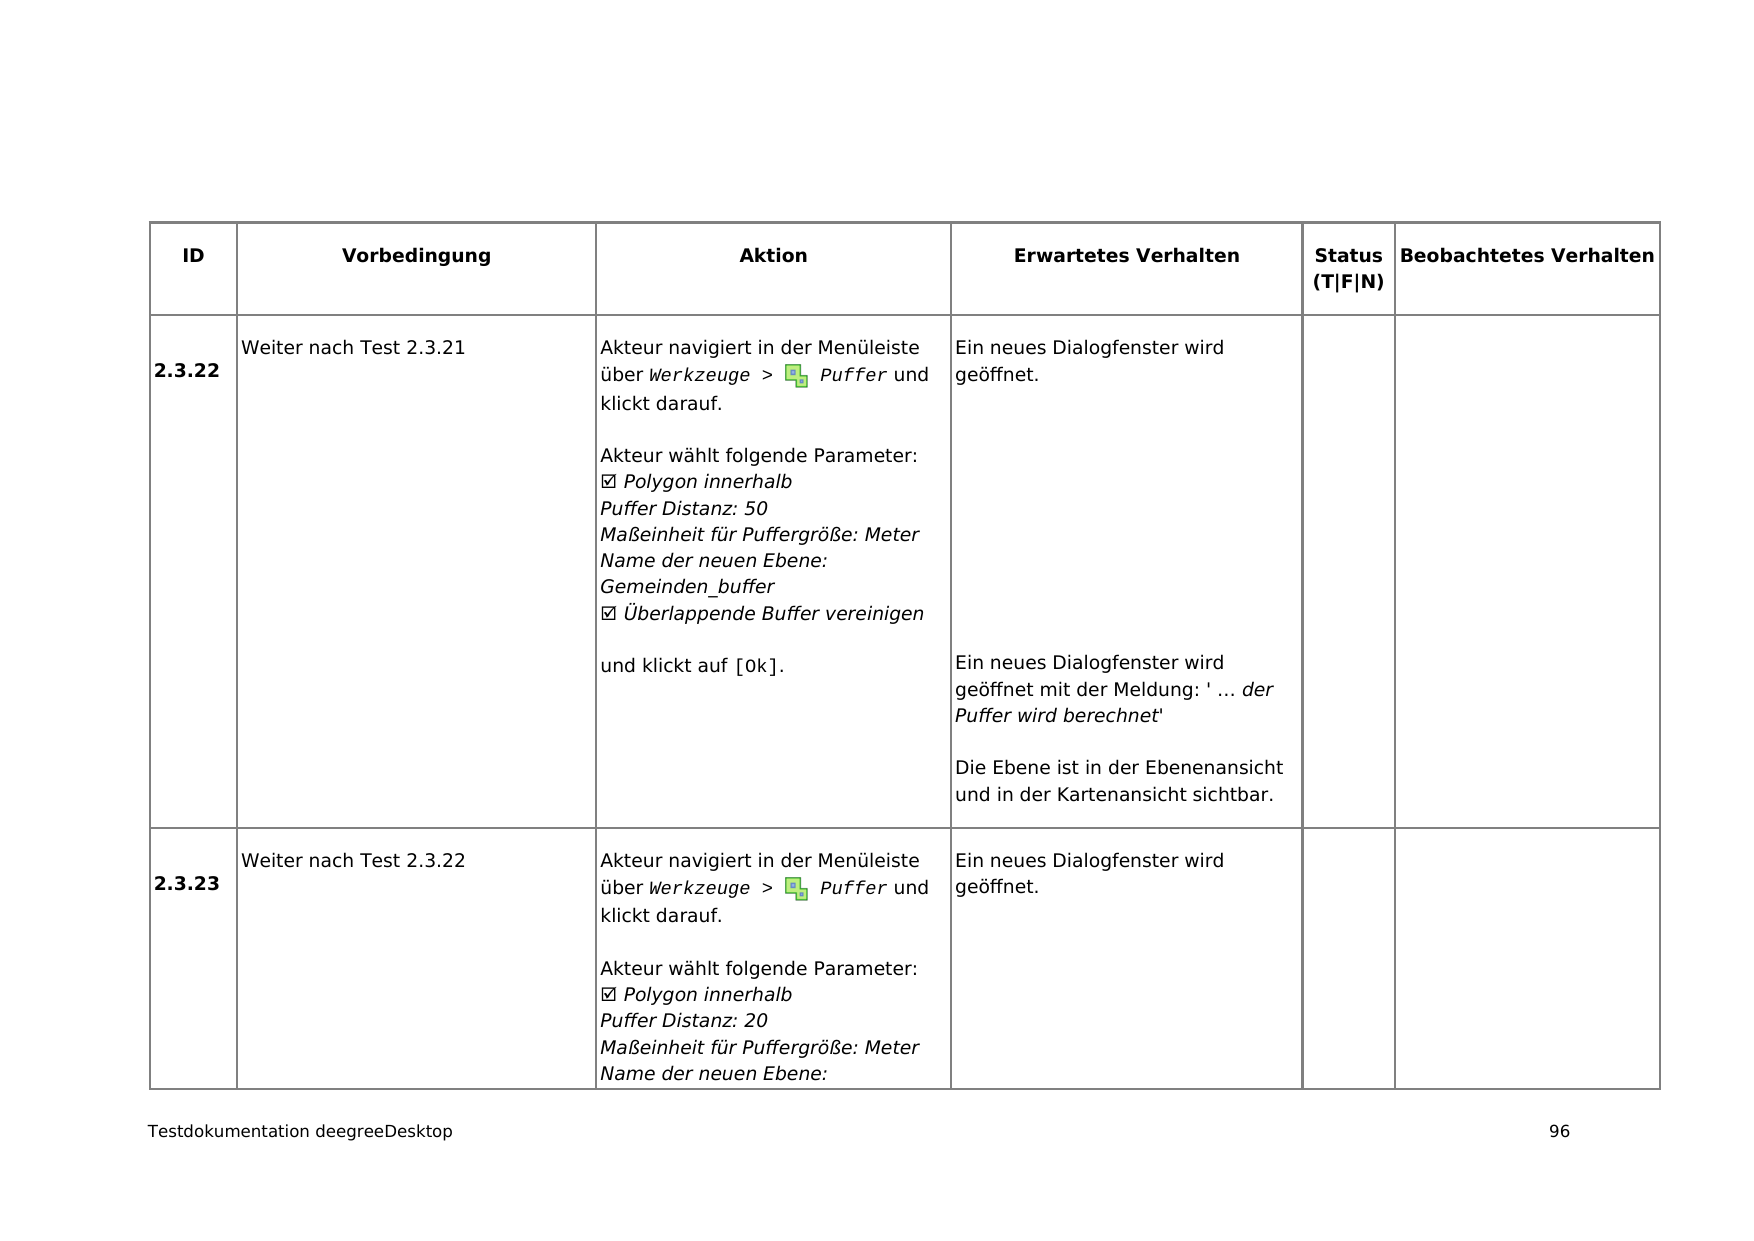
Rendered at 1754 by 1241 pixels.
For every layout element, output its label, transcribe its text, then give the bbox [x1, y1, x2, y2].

table_cell [1396, 829, 1659, 1088]
table_cell Akteur navigiert in der Menüleiste über Werkzeuge > Puffer und klickt darauf. Akteur wählt folgende Parameter:  Polygon innerhalb Puffer Distanz: 20 Maßeinheit für Puffergröße: Meter Name der neuen Ebene: [597, 829, 950, 1088]
table_cell [1304, 829, 1394, 1088]
table_header ID [151, 224, 236, 314]
picture [784, 363, 809, 389]
table_cell Weiter nach Test 2.3.22 [238, 829, 595, 1088]
table_cell [1304, 316, 1394, 827]
table_cell [151, 316, 236, 827]
table_header Beobachtetes Verhalten [1396, 224, 1659, 314]
table_cell Akteur navigiert in der Menüleiste über Werkzeuge > Puffer und klickt darauf. Akteur wählt folgende Parameter:  Polygon innerhalb Puffer Distanz: 50 Maßeinheit für Puffergröße: Meter Name der neuen Ebene: Gemeinden_buffer  Überlappende Buffer vereinigen und klickt auf [Ok]. [597, 316, 950, 827]
table_header Aktion [597, 224, 950, 314]
table_cell Ein neues Dialogfenster wird geöffnet. Ein neues Dialogfenster wird geöffnet mit der Meldung: ' … der Puffer wird berechnet' Die Ebene ist in der Ebenenansicht und in der Kartenansicht sichtbar. [952, 316, 1301, 827]
table_header Vorbedingung [238, 224, 595, 314]
table_cell [1396, 316, 1659, 827]
table_header Erwartetes Verhalten [952, 224, 1301, 314]
table_cell Ein neues Dialogfenster wird geöffnet. [952, 829, 1301, 1088]
table_header Status (T|F|N) [1304, 224, 1394, 314]
table_cell [151, 829, 236, 1088]
picture [784, 876, 809, 902]
table_cell Weiter nach Test 2.3.21 [238, 316, 595, 827]
